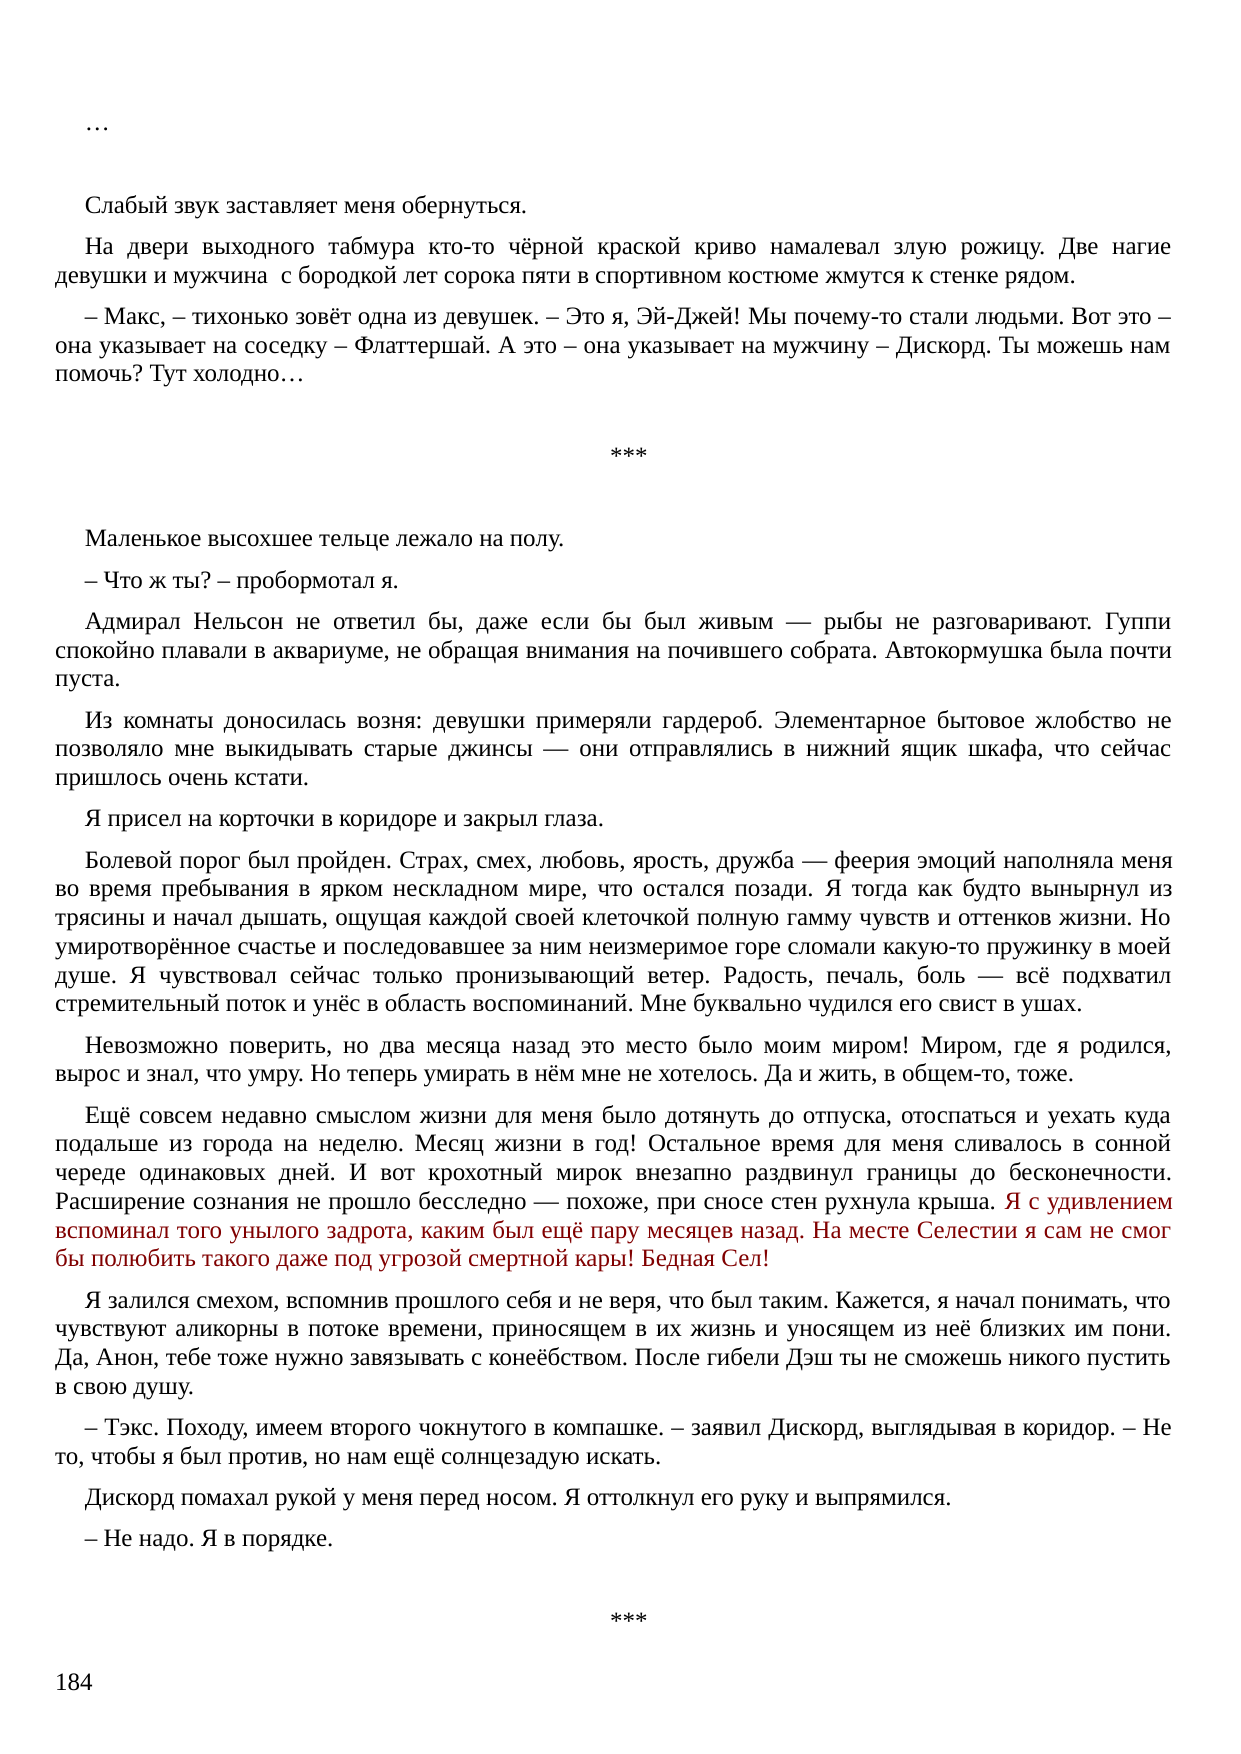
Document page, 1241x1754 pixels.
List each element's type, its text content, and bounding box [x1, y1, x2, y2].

text На двери выходного табмура кто-то чёрной краской криво намалевал злую рожицу. Две нагие девушки и мужчина с бородкой лет сорока пяти в спортивном костюме жмутся к стенке рядом. [55, 231, 1173, 288]
text *** [55, 1606, 1173, 1635]
text – Не надо. Я в порядке. [55, 1523, 1173, 1552]
text Я залился смехом, вспомнив прошлого себя и не веря, что был таким. Кажется, я начал понимать, что чувствуют аликорны в потоке времени, приносящем в их жизнь и уносящем из неё близких им пони. Да, Анон, тебе тоже нужно завязывать с конеёбством. После гибели Дэш ты не сможешь никого пустить в свою душу. [55, 1285, 1173, 1400]
text Слабый звук заставляет меня обернуться. [55, 190, 1173, 218]
text – Тэкс. Походу, имеем второго чокнутого в компашке. – заявил Дискорд, выглядывая в коридор. – Не то, чтобы я был против, но нам ещё солнцезадую искать. [55, 1412, 1173, 1470]
text Ещё совсем недавно смыслом жизни для меня было дотянуть до отпуска, отоспаться и уехать куда подальше из города на неделю. Месяц жизни в год! Остальное время для меня сливалось в сонной череде одинаковых дней. И вот крохотный мирок внезапно раздвинул границы до бесконечности. Расширение сознания не прошло бесследно — похоже, при сносе стен рухнула крыша. Я с удивлением вспоминал того унылого задрота, каким был ещё пару месяцев назад. На месте Селестии я сам не смог бы полюбить такого даже под угрозой смертной кары! Бедная Сел! [55, 1100, 1173, 1272]
text Я присел на корточки в коридоре и закрыл глаза. [55, 803, 1173, 832]
text Дискорд помахал рукой у меня перед носом. Я оттолкнул его руку и выпрямился. [55, 1482, 1173, 1511]
text Маленькое высохшее тельце лежало на полу. [55, 523, 1173, 552]
text – Что ж ты? – пробормотал я. [55, 565, 1173, 593]
text Из комнаты доносилась возня: девушки примеряли гардероб. Элементарное бытовое жлобство не позволяло мне выкидывать старые джинсы — они отправлялись в нижний ящик шкафа, что сейчас пришлось очень кстати. [55, 705, 1173, 791]
text *** [55, 441, 1173, 470]
text – Макс, – тихонько зовёт одна из девушек. – Это я, Эй-Джей! Мы почему-то стали людьми. Вот это – она указывает на соседку – Флаттершай. А это – она указывает на мужчину – Дискорд. Ты можешь нам помочь? Тут холодно… [55, 301, 1173, 387]
text Адмирал Нельсон не ответил бы, даже если бы был живым — рыбы не разговаривают. Гуппи спокойно плавали в аквариуме, не обращая внимания на почившего собрата. Автокормушка была почти пуста. [55, 606, 1173, 692]
text Невозможно поверить, но два месяца назад это место было моим миром! Миром, где я родился, вырос и знал, что умру. Но теперь умирать в нём мне не хотелось. Да и жить, в общем-то, тоже. [55, 1030, 1173, 1087]
text Болевой порог был пройден. Страх, смех, любовь, ярость, дружба — феерия эмоций наполняла меня во время пребывания в ярком нескладном мире, что остался позади. Я тогда как будто вынырнул из трясины и начал дышать, ощущая каждой своей клеточкой полную гамму чувств и оттенков жизни. Но умиротворённое счастье и последовавшее за ним неизмеримое горе сломали какую-то пружинку в моей душе. Я чувствовал сейчас только пронизывающий ветер. Радость, печаль, боль — всё подхватил стремительный поток и унёс в область воспоминаний. Мне буквально чудился его свист в ушах. [55, 845, 1173, 1017]
text … [55, 107, 1173, 136]
